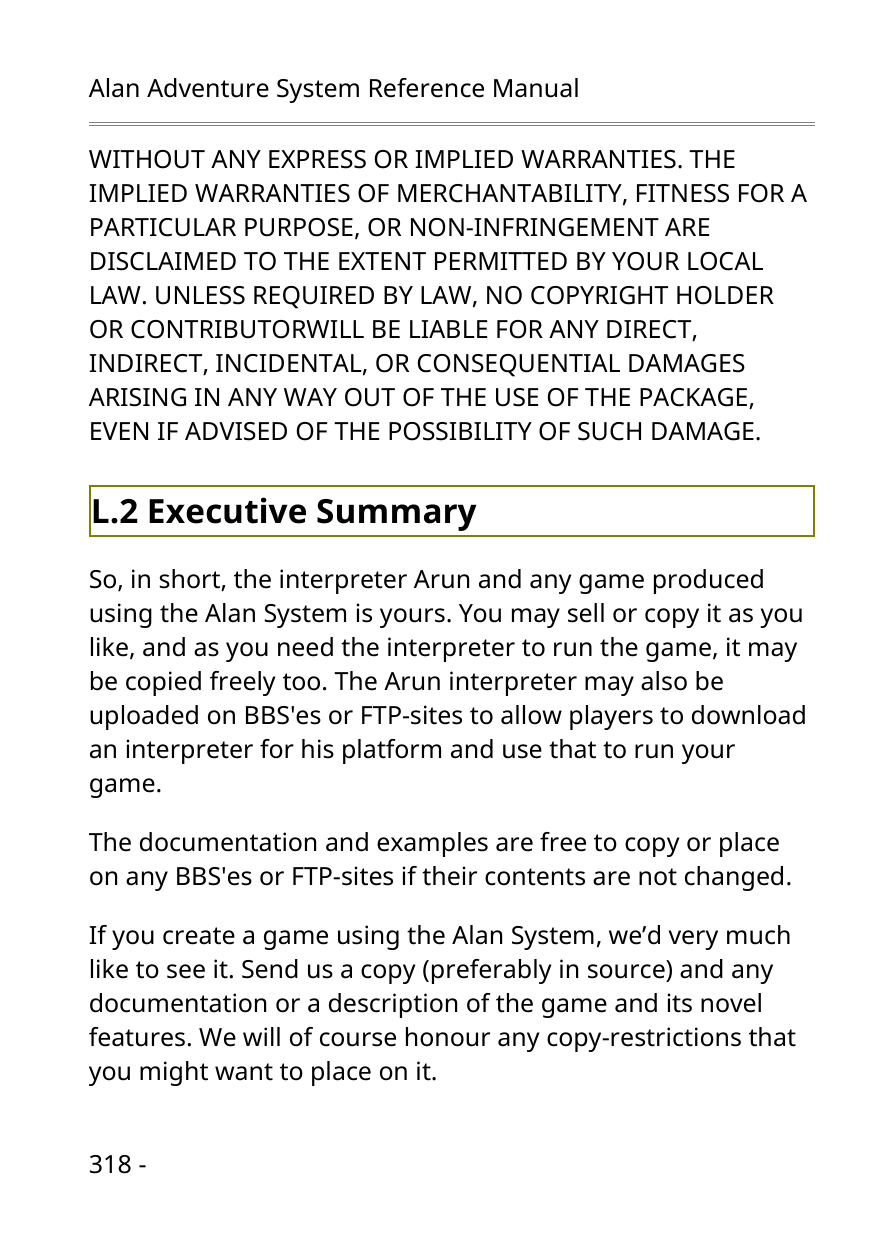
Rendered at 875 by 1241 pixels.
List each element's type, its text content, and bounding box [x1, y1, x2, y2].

text The documentation and examples are free to copy or place on any BBS'es or FTP-sites if their contents are not changed. [88, 825, 815, 893]
subtitle Executive Summary [91, 487, 813, 535]
text WITHOUT ANY EXPRESS OR IMPLIED WARRANTIES. THE IMPLIED WARRANTIES OF MERCHANTABILITY, FITNESS FOR A PARTICULAR PURPOSE, OR NON-INFRINGEMENT ARE DISCLAIMED TO THE EXTENT PERMITTED BY YOUR LOCAL LAW. UNLESS REQUIRED BY LAW, NO COPYRIGHT HOLDER OR CONTRIBUTORWILL BE LIABLE FOR ANY DIRECT, INDIRECT, INCIDENTAL, OR CONSEQUENTIAL DAMAGES ARISING IN ANY WAY OUT OF THE USE OF THE PACKAGE, EVEN IF ADVISED OF THE POSSIBILITY OF SUCH DAMAGE. [88, 142, 815, 448]
text So, in short, the interpreter Arun and any game produced using the Alan System is yours. You may sell or copy it as you like, and as you need the interpreter to run the game, it may be copied freely too. The Arun interpreter may also be uploaded on BBS'es or FTP-sites to allow players to download an interpreter for his platform and use that to run your game. [88, 562, 815, 800]
text If you create a game using the Alan System, we’d very much like to see it. Send us a copy (preferably in source) and any documentation or a description of the game and its novel features. We will of course honour any copy-restrictions that you might want to place on it. [88, 918, 815, 1088]
